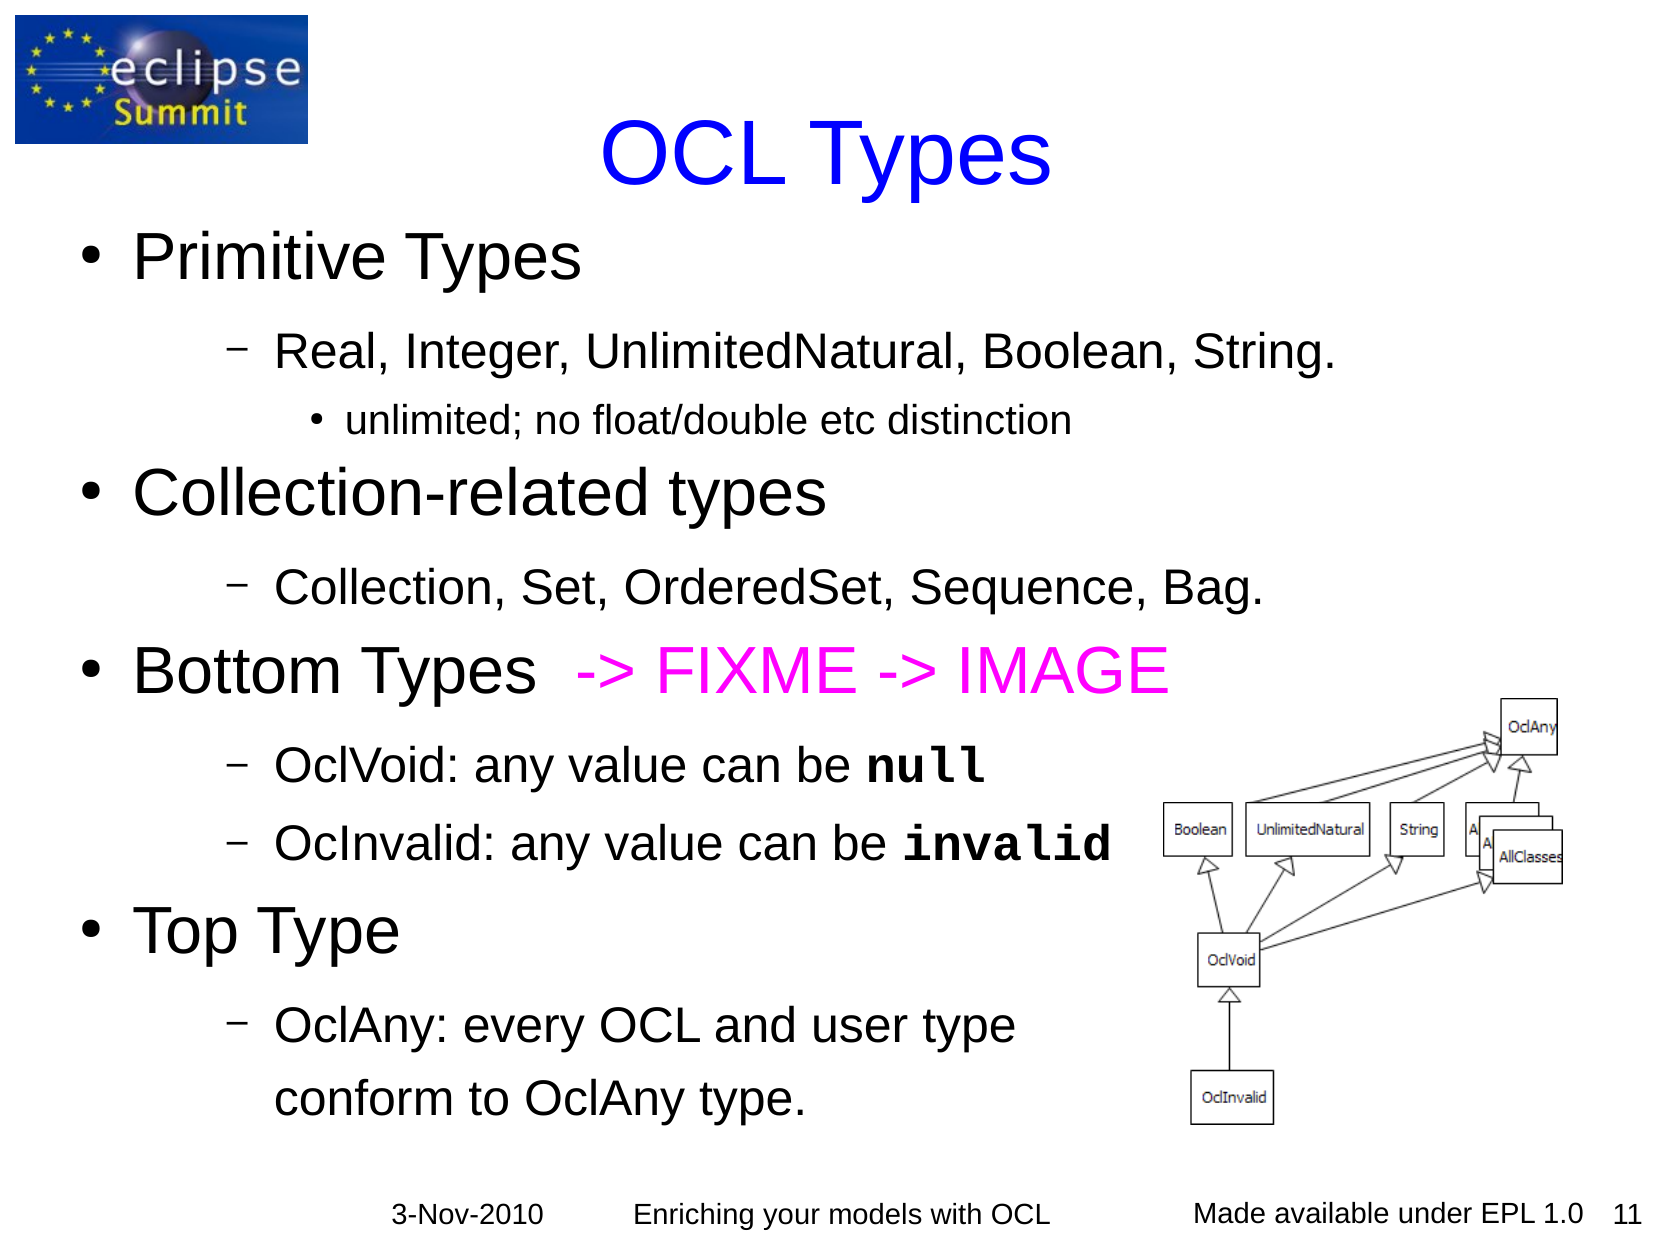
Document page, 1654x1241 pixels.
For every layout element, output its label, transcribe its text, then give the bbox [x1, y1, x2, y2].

list Primitive Types Real, Integer, UnlimitedNatural, Boolean, String. unlimited; no float/double etc distinction Collection-related types Collection, Set, OrderedSet, Sequence, Bag. Bottom Types -> FIXME -> IMAGE OclVoid: any value can be null OcInvalid: any value can be invalid Top Type OclAny: every OCL and user type conform to OclAny type. [61, 218, 1571, 1177]
picture [1163, 698, 1563, 1125]
title OCL Types [82, 56, 1571, 218]
picture [15, 15, 308, 144]
